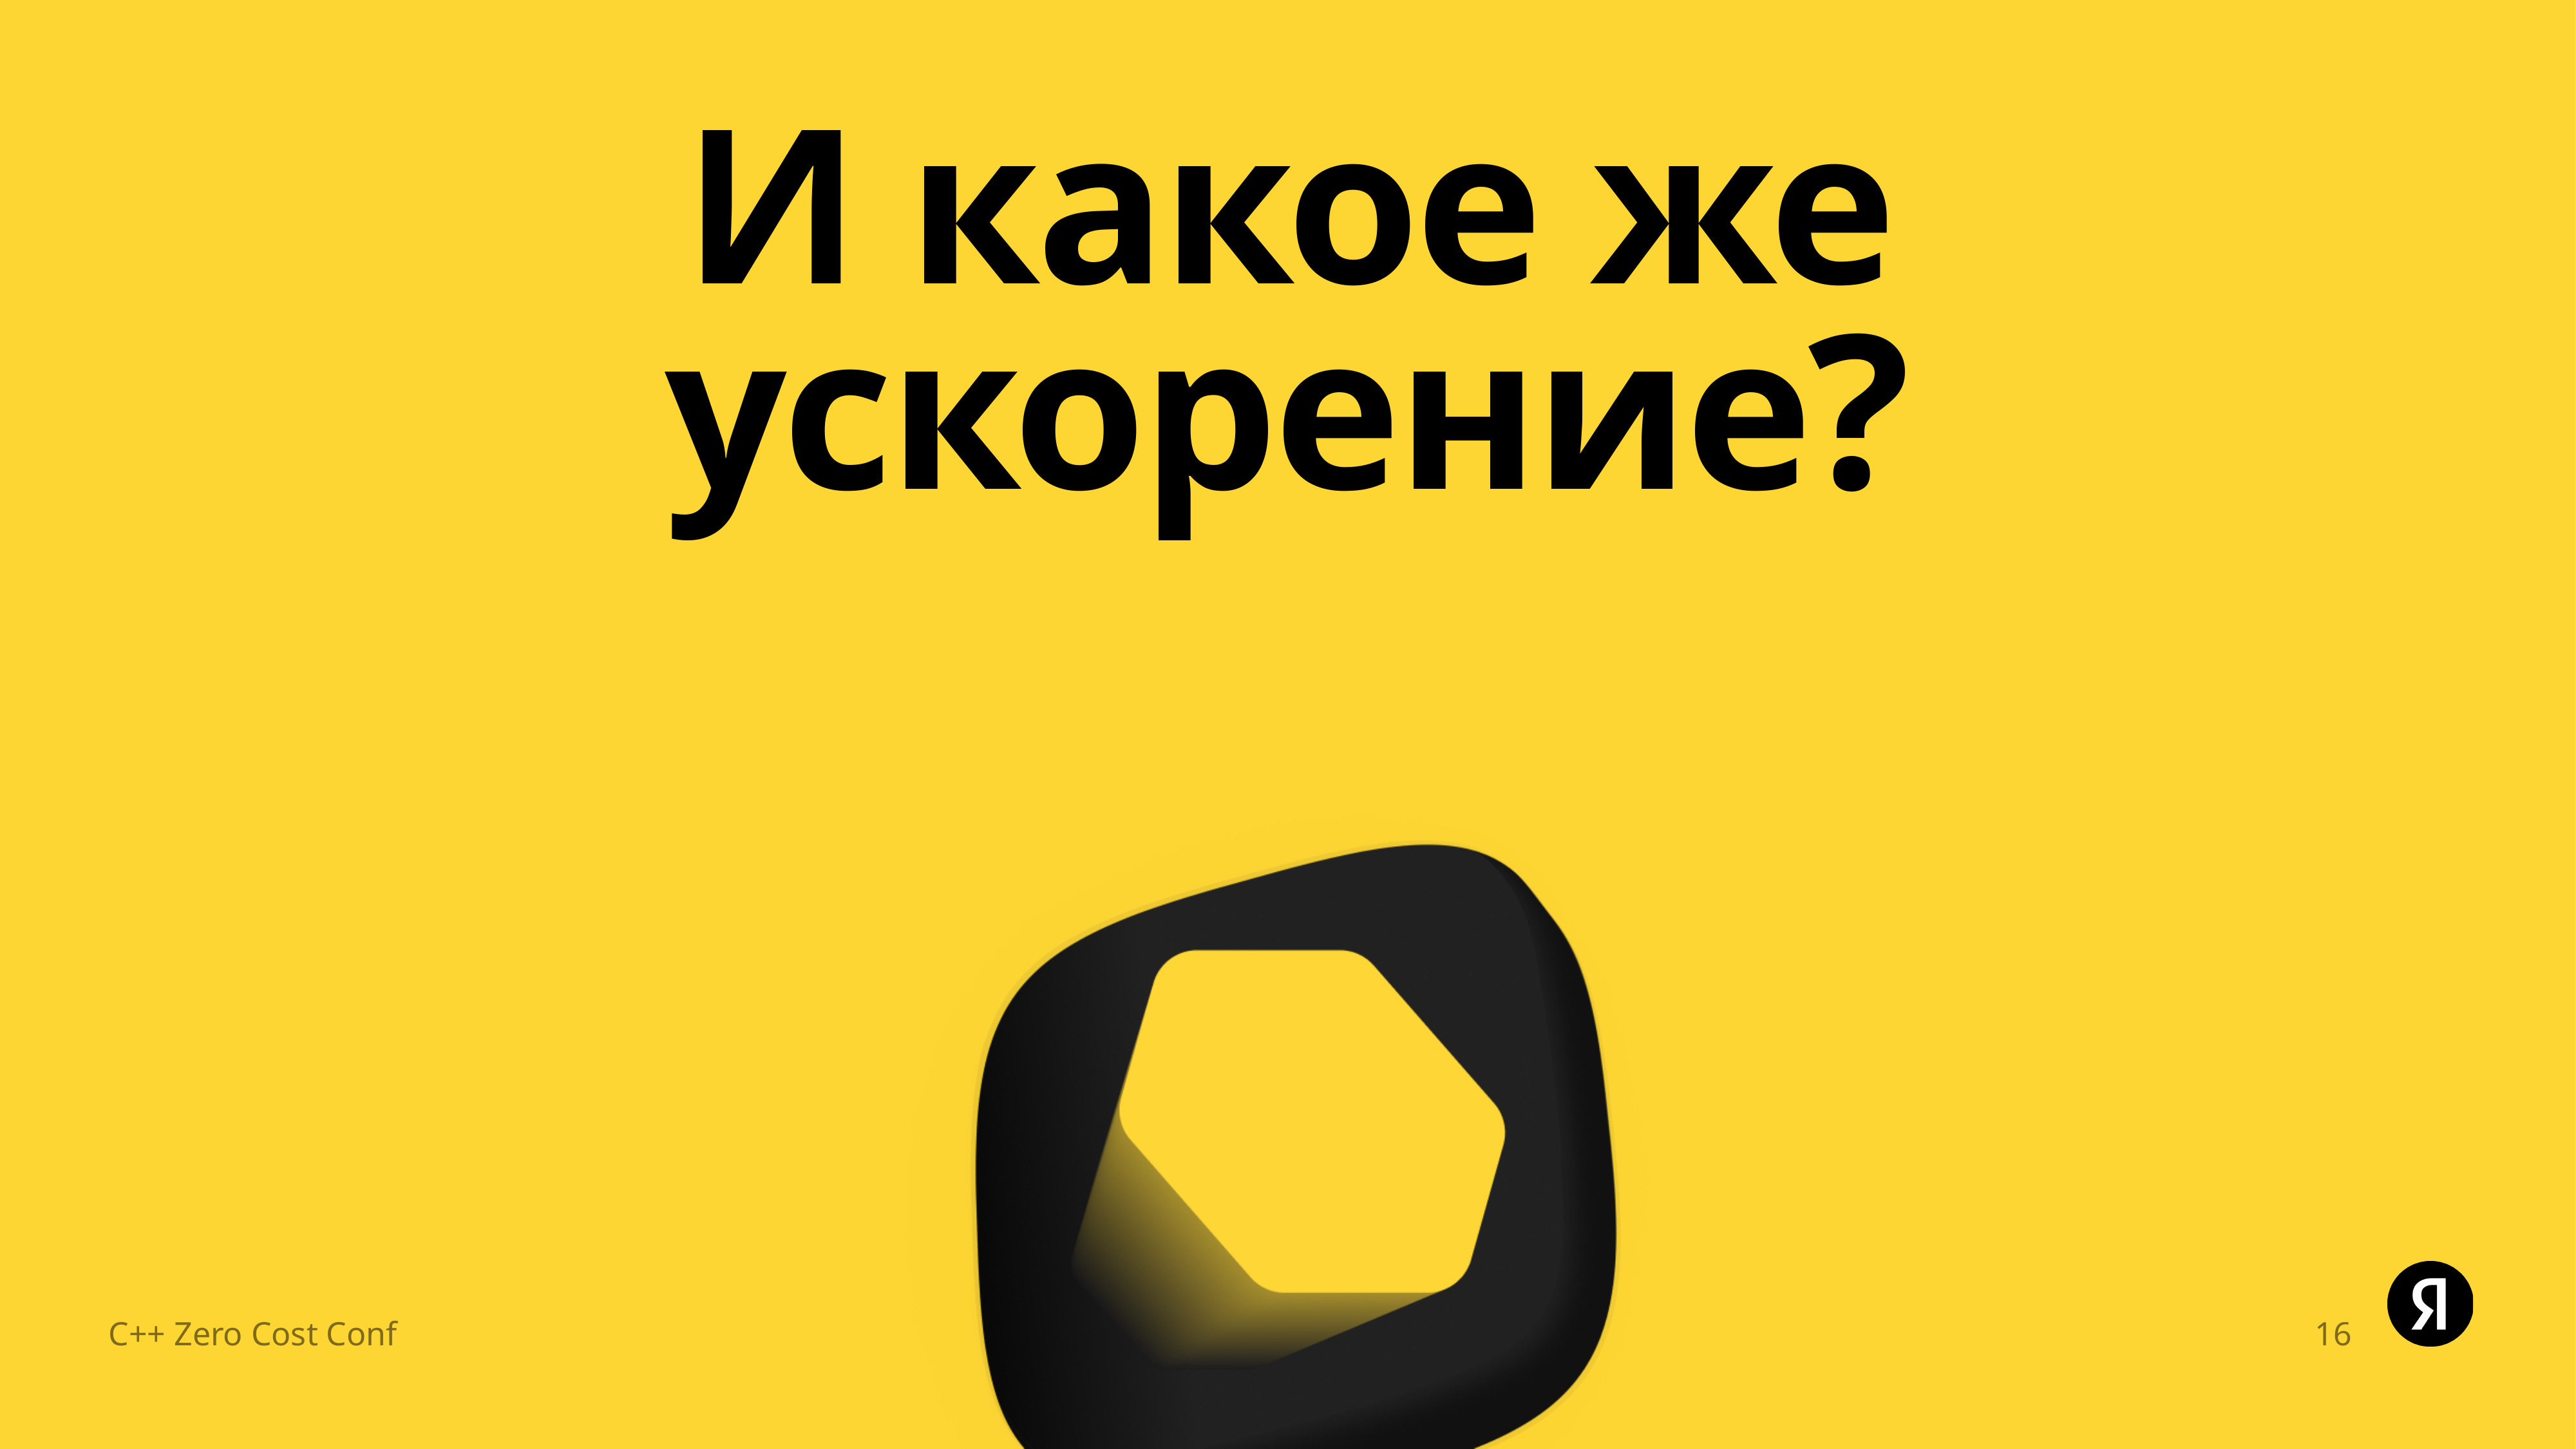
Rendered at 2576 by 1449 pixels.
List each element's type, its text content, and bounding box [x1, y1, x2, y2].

title И какое же ускорение? [104, 97, 2471, 329]
picture [578, 782, 1938, 1449]
picture [2387, 1261, 2474, 1347]
